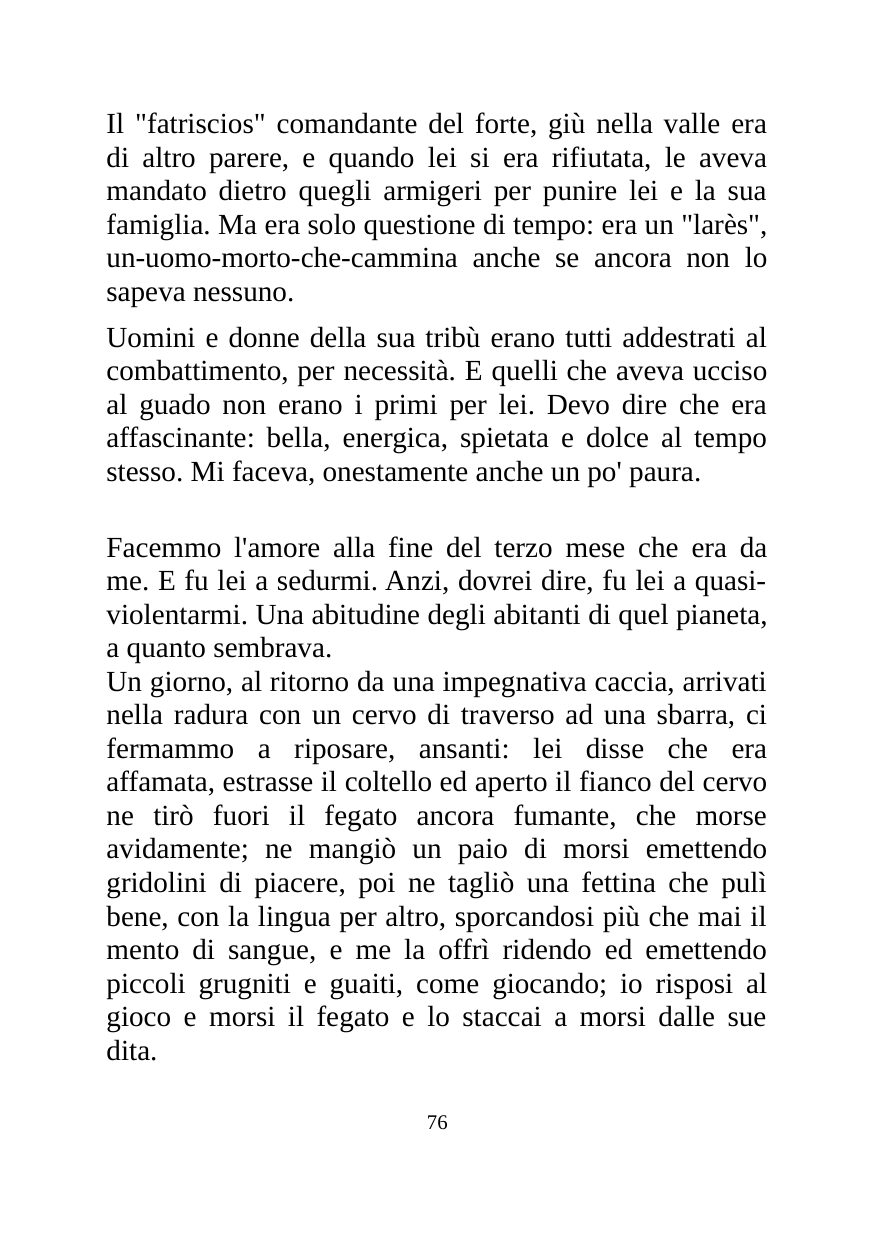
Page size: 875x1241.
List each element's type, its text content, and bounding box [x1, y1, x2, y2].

text Uomini e donne della sua tribù erano tutti addestrati al combattimento, per necessità. E quelli che aveva ucciso al guado non erano i primi per lei. Devo dire che era affascinante: bella, energica, spietata e dolce al tempo stesso. Mi faceva, onestamente anche un po' paura. [106, 320, 768, 488]
text Facemmo l'amore alla fine del terzo mese che era da me. E fu lei a sedurmi. Anzi, dovrei dire, fu lei a quasi-violentarmi. Una abitudine degli abitanti di quel pianeta, a quanto sembrava. [106, 530, 768, 664]
text Il "fatriscios" comandante del forte, giù nella valle era di altro parere, e quando lei si era rifiutata, le aveva mandato dietro quegli armigeri per punire lei e la sua famiglia. Ma era solo questione di tempo: era un "larès", un-uomo-morto-che-cammina anche se ancora non lo sapeva nessuno. [106, 106, 768, 307]
text Un giorno, al ritorno da una impegnativa caccia, arrivati nella radura con un cervo di traverso ad una sbarra, ci fermammo a riposare, ansanti: lei disse che era affamata, estrasse il coltello ed aperto il fianco del cervo ne tirò fuori il fegato ancora fumante, che morse avidamente; ne mangiò un paio di morsi emettendo gridolini di piacere, poi ne tagliò una fettina che pulì bene, con la lingua per altro, sporcandosi più che mai il mento di sangue, e me la offrì ridendo ed emettendo piccoli grugniti e guaiti, come giocando; io risposi al gioco e morsi il fegato e lo staccai a morsi dalle sue dita. [106, 664, 768, 1066]
